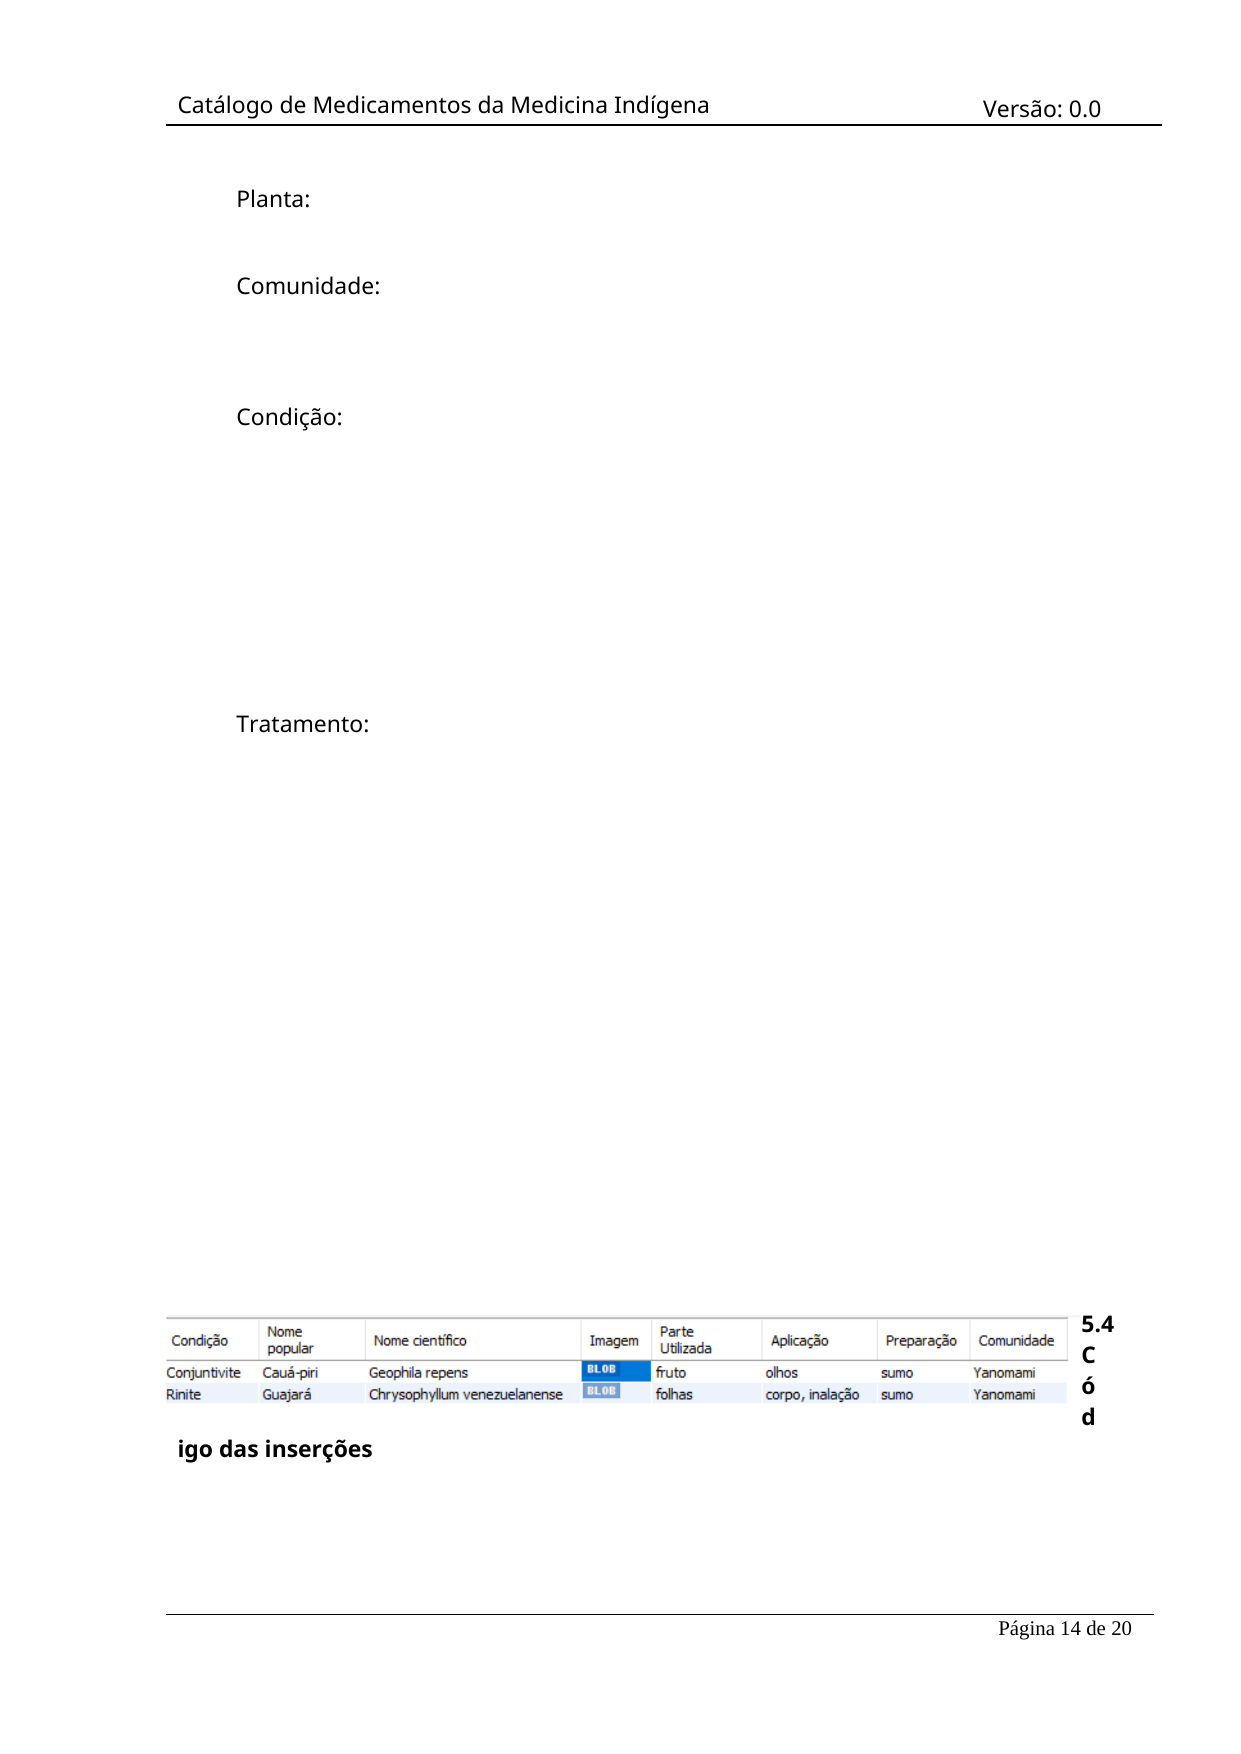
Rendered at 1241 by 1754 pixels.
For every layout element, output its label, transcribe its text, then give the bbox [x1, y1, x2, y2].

text Condição: [236, 401, 1092, 432]
subtitle Código das inserções [177, 1307, 1092, 1464]
text Comunidade: [236, 270, 1092, 301]
text Tratamento: [236, 707, 1092, 739]
text Planta: [236, 182, 1092, 214]
picture [166, 1315, 1081, 1424]
